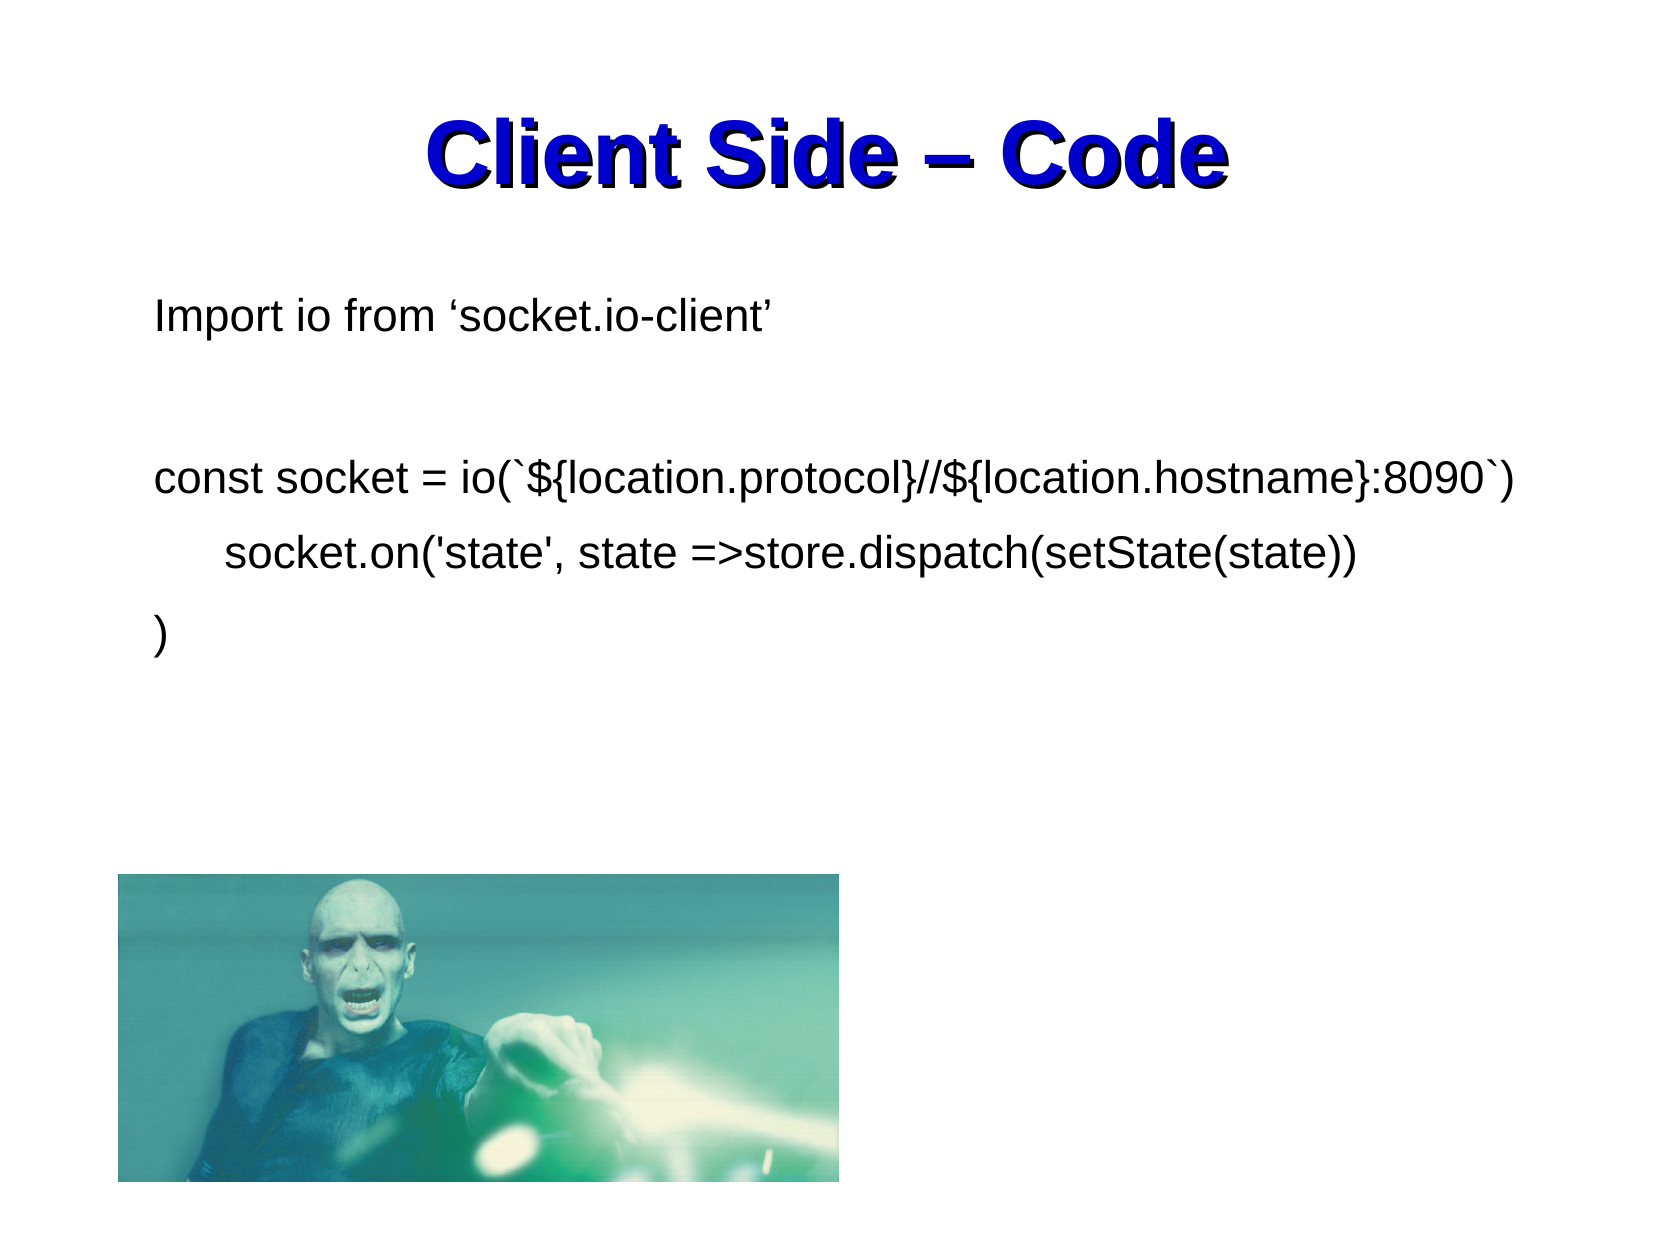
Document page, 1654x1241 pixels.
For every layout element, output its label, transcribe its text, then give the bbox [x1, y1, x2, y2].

list Import io from ‘socket.io-client’ const socket = io(`${location.protocol}//${location.hostname}:8090`) socket.on('state', state =>store.dispatch(setState(state)) ) [82, 290, 1571, 1134]
title Client Side – Code [82, 49, 1571, 257]
picture [118, 874, 839, 1182]
